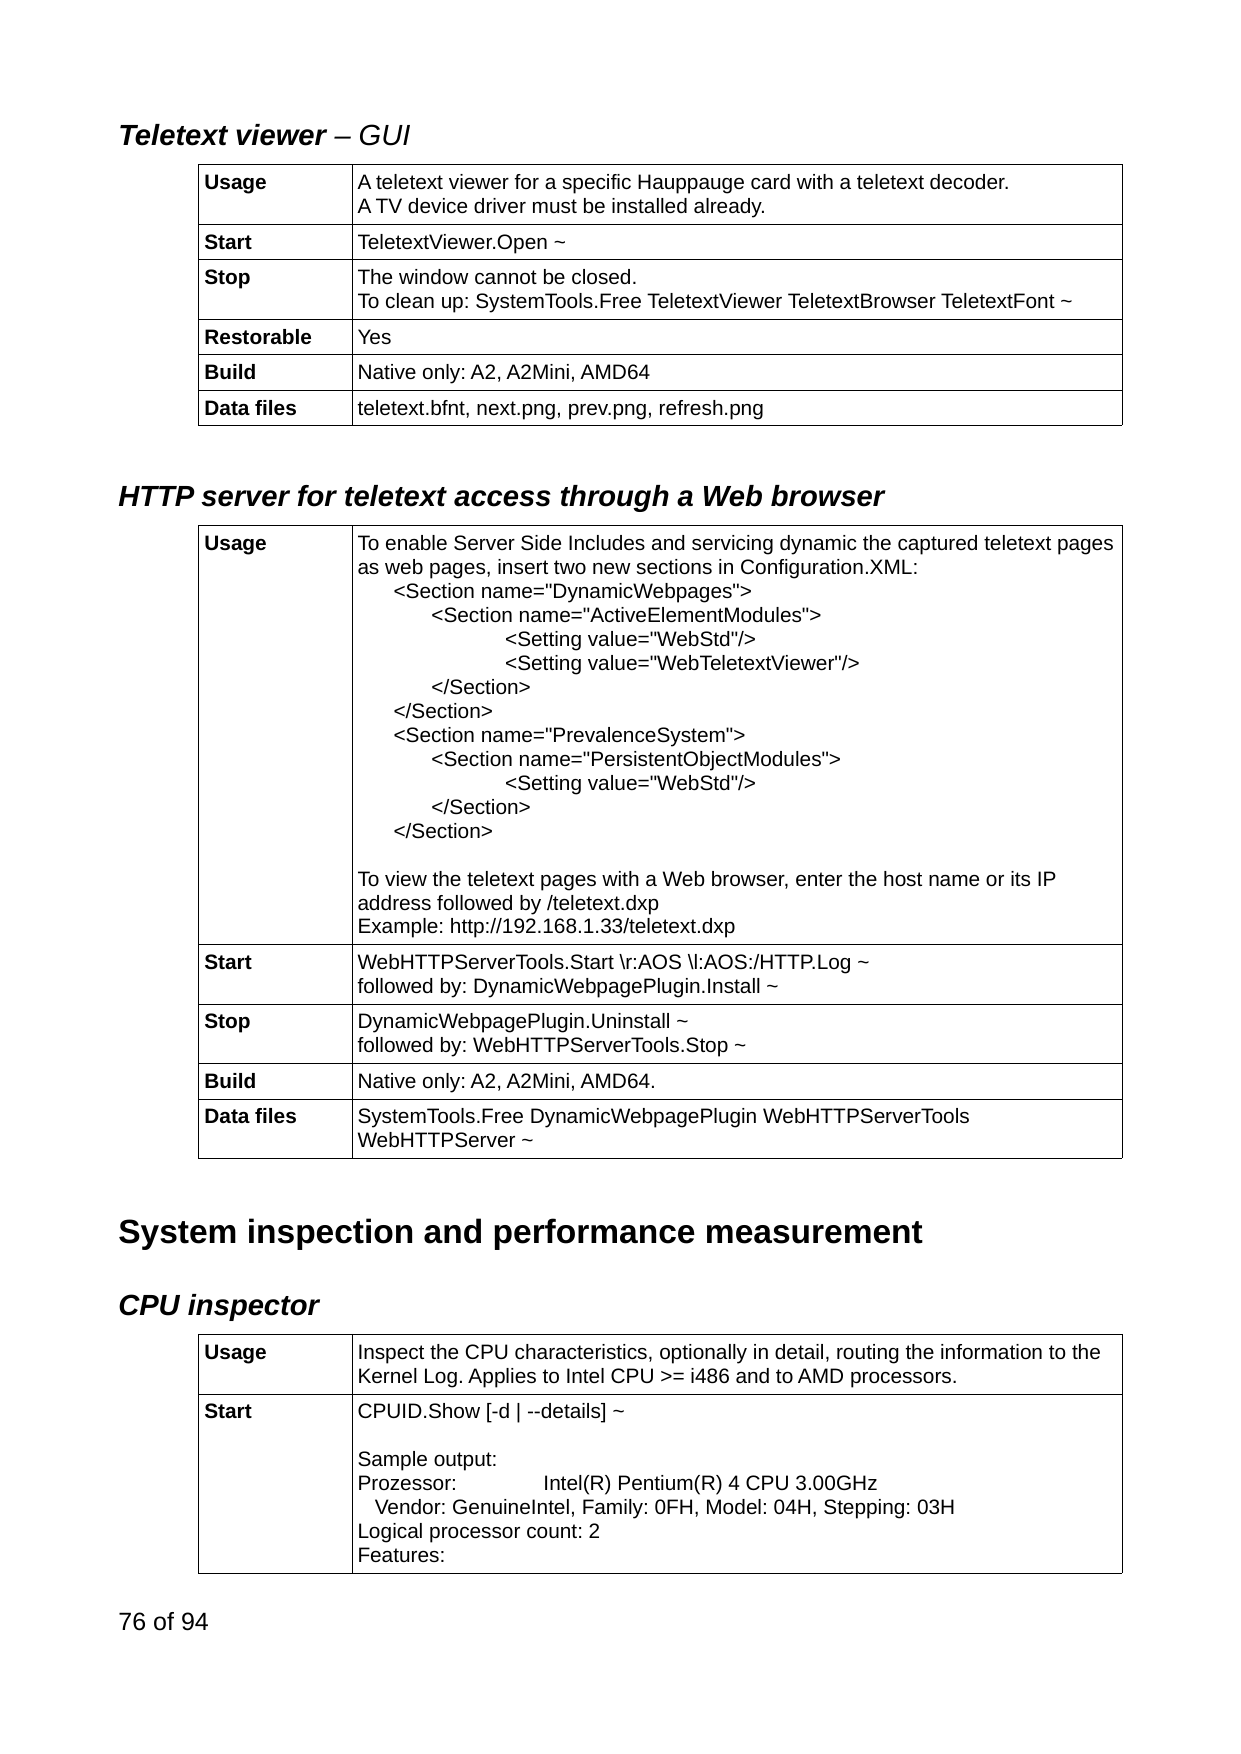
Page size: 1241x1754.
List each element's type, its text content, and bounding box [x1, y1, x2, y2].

table_cell WebHTTPServerTools.Start \r:AOS \l:AOS:/HTTP.Log ~ followed by: DynamicWebpagePlugin.Install ~ [353, 945, 1122, 1003]
table_header Usage [199, 526, 352, 944]
table_cell Data files [199, 391, 352, 425]
table_cell CPUID.Show [-d | --details] ~ Sample output: Prozessor: Intel(R) Pentium(R) 4 CPU 3.00GHz Vendor: GenuineIntel, Family: 0FH, Model: 04H, Stepping: 03H Logical processor count: 2 Features: [353, 1395, 1122, 1573]
subtitle System inspection and performance measurement [118, 1212, 1122, 1250]
table_cell Start [199, 225, 352, 259]
table_cell Data files [199, 1100, 352, 1158]
table_header Inspect the CPU characteristics, optionally in detail, routing the information to the Kernel Log. Applies to Intel CPU >= i486 and to AMD processors. [353, 1335, 1122, 1393]
table_cell The window cannot be closed. To clean up: SystemTools.Free TeletextViewer TeletextBrowser TeletextFont ~ [353, 260, 1122, 319]
table_header Usage [199, 165, 352, 224]
table_cell SystemTools.Free DynamicWebpagePlugin WebHTTPServerTools WebHTTPServer ~ [353, 1100, 1122, 1158]
subtitle HTTP server for teletext access through a Web browser [118, 479, 1122, 513]
table_cell Stop [199, 1005, 352, 1063]
table_cell Start [199, 945, 352, 1003]
table_header To enable Server Side Includes and servicing dynamic the captured teletext pages as web pages, insert two new sections in Configuration.XML: <Section name="DynamicWebpages"> <Section name="ActiveElementModules"> <Setting value="WebStd"/> <Setting value="WebTeletextViewer"/> </Section> </Section> <Section name="PrevalenceSystem"> <Section name="PersistentObjectModules"> <Setting value="WebStd"/> </Section> </Section> To view the teletext pages with a Web browser, enter the host name or its IP address followed by /teletext.dxp Example: http://192.168.1.33/teletext.dxp [353, 526, 1122, 944]
table_cell Native only: A2, A2Mini, AMD64. [353, 1064, 1122, 1098]
table_cell Restorable [199, 320, 352, 354]
table_cell Native only: A2, A2Mini, AMD64 [353, 355, 1122, 390]
table_cell Yes [353, 320, 1122, 354]
table_cell TeletextViewer.Open ~ [353, 225, 1122, 259]
table_cell Build [199, 355, 352, 390]
subtitle CPU inspector [118, 1288, 1122, 1321]
table_header A teletext viewer for a specific Hauppauge card with a teletext decoder. A TV device driver must be installed already. [353, 165, 1122, 224]
subtitle Teletext viewer – GUI [118, 118, 1122, 152]
table_cell Start [199, 1395, 352, 1573]
table_cell DynamicWebpagePlugin.Uninstall ~ followed by: WebHTTPServerTools.Stop ~ [353, 1005, 1122, 1063]
table_header Usage [199, 1335, 352, 1393]
table_cell Build [199, 1064, 352, 1098]
table_cell Stop [199, 260, 352, 319]
table_cell teletext.bfnt, next.png, prev.png, refresh.png [353, 391, 1122, 425]
